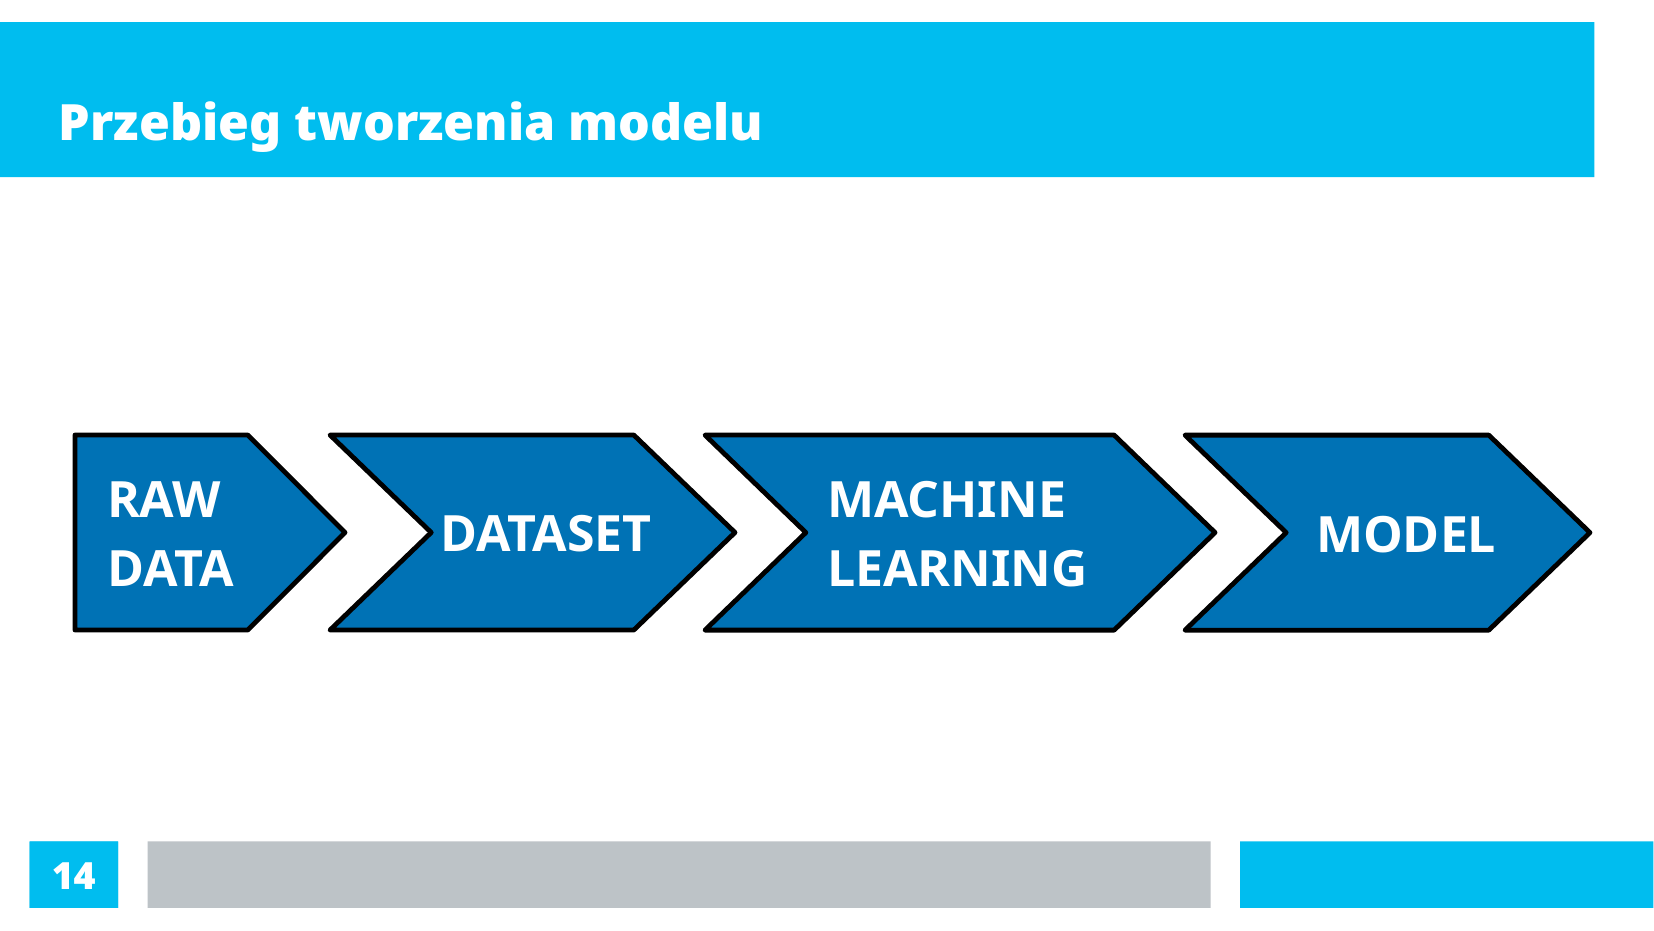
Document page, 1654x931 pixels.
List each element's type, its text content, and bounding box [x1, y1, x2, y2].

text_box RAW DATA [75, 435, 346, 631]
text_box DATASET [330, 435, 736, 631]
title Przebieg tworzenia modelu [59, 44, 1595, 156]
text_box MACHINE LEARNING [705, 435, 1216, 631]
text_box MODEL [1185, 435, 1591, 631]
